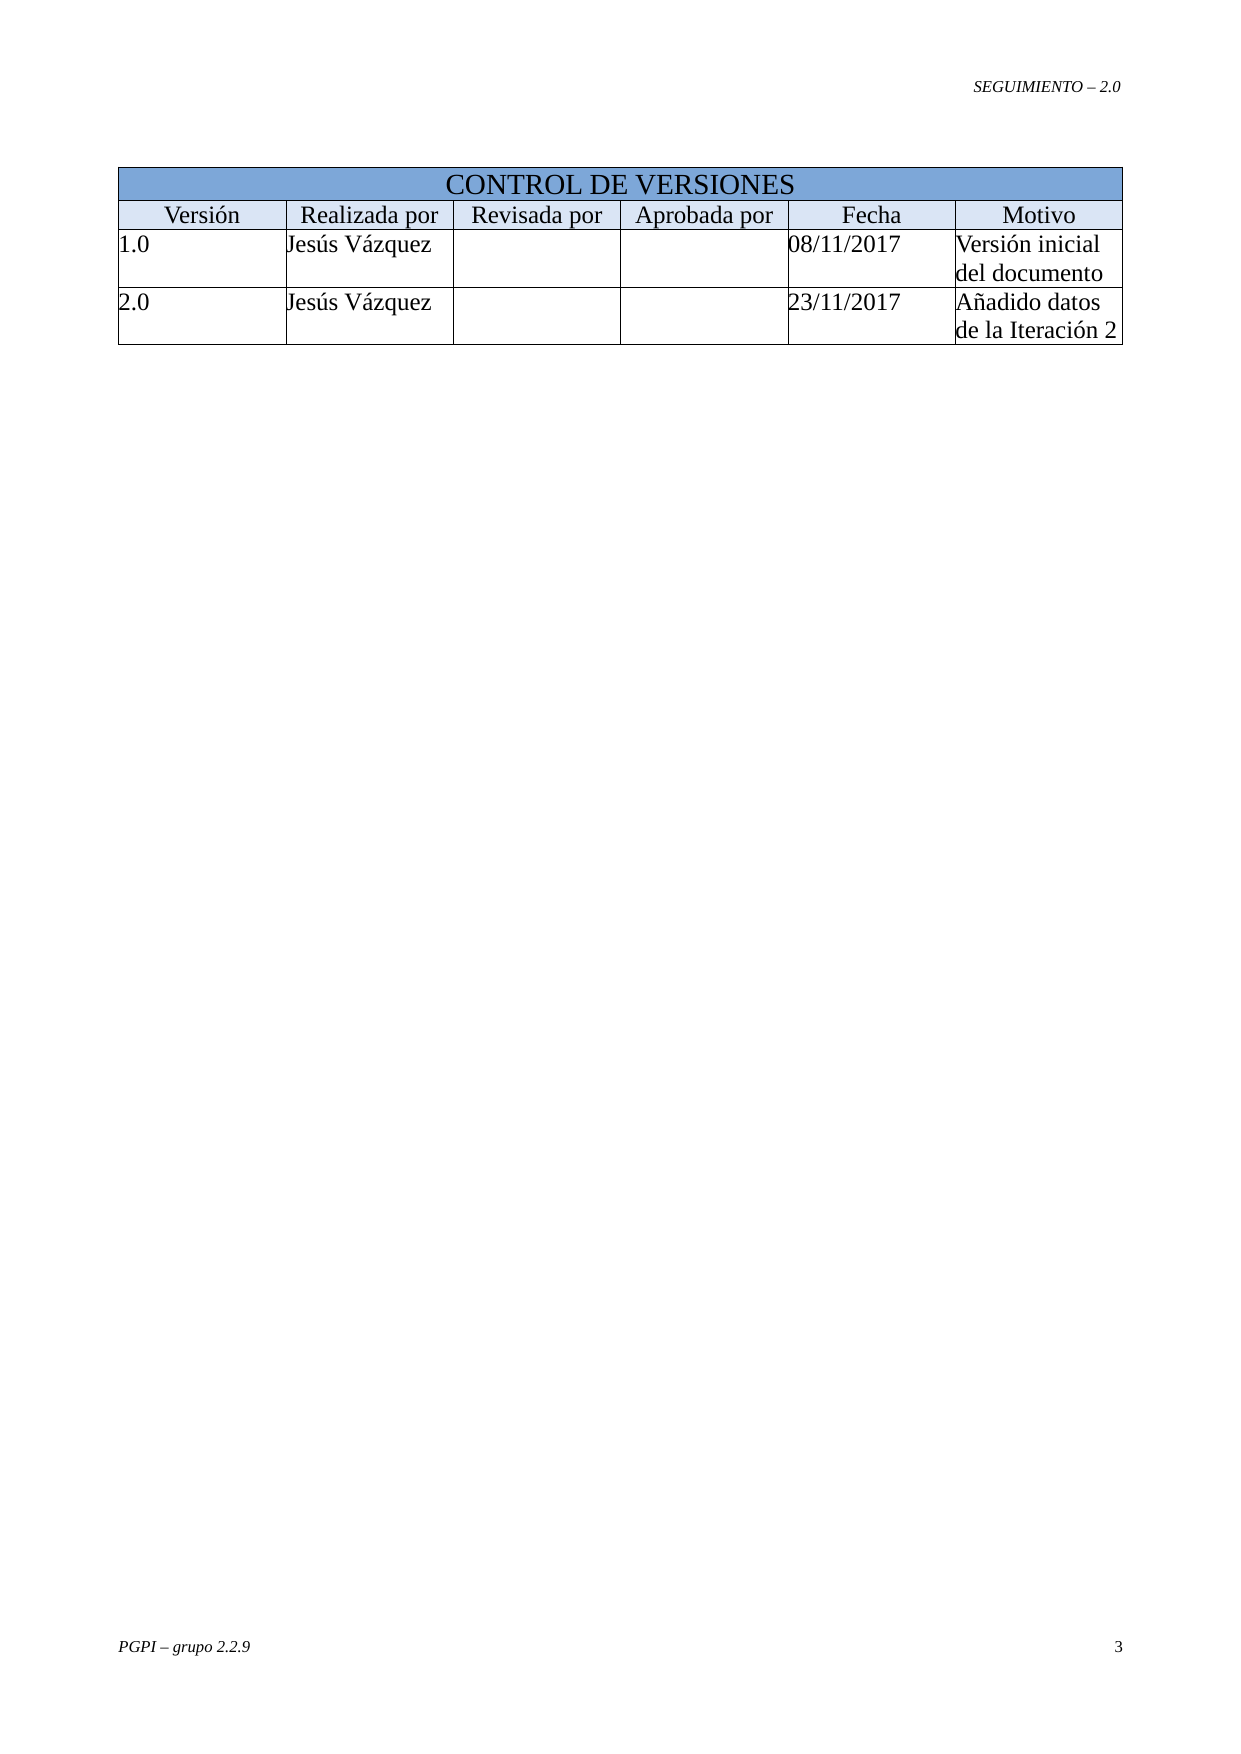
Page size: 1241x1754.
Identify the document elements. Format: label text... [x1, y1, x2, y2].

table_cell 2.0 [119, 288, 286, 344]
table_cell Versión inicial del documento [956, 230, 1122, 287]
table_cell Motivo [956, 201, 1122, 229]
table_cell [621, 230, 788, 287]
table_cell Versión [119, 201, 286, 229]
table_cell Jesús Vázquez [287, 230, 453, 287]
table_cell Realizada por [287, 201, 453, 229]
table_cell 23/11/2017 [789, 288, 955, 344]
table_cell 1.0 [119, 230, 286, 287]
table_cell Aprobada por [621, 201, 788, 229]
table_cell Fecha [789, 201, 955, 229]
table_cell Añadido datos de la Iteración 2 [956, 288, 1122, 344]
table_cell [621, 288, 788, 344]
table_cell 08/11/2017 [789, 230, 955, 287]
table_cell Revisada por [454, 201, 620, 229]
table_cell [454, 230, 620, 287]
table_cell [454, 288, 620, 344]
table_cell Jesús Vázquez [287, 288, 453, 344]
